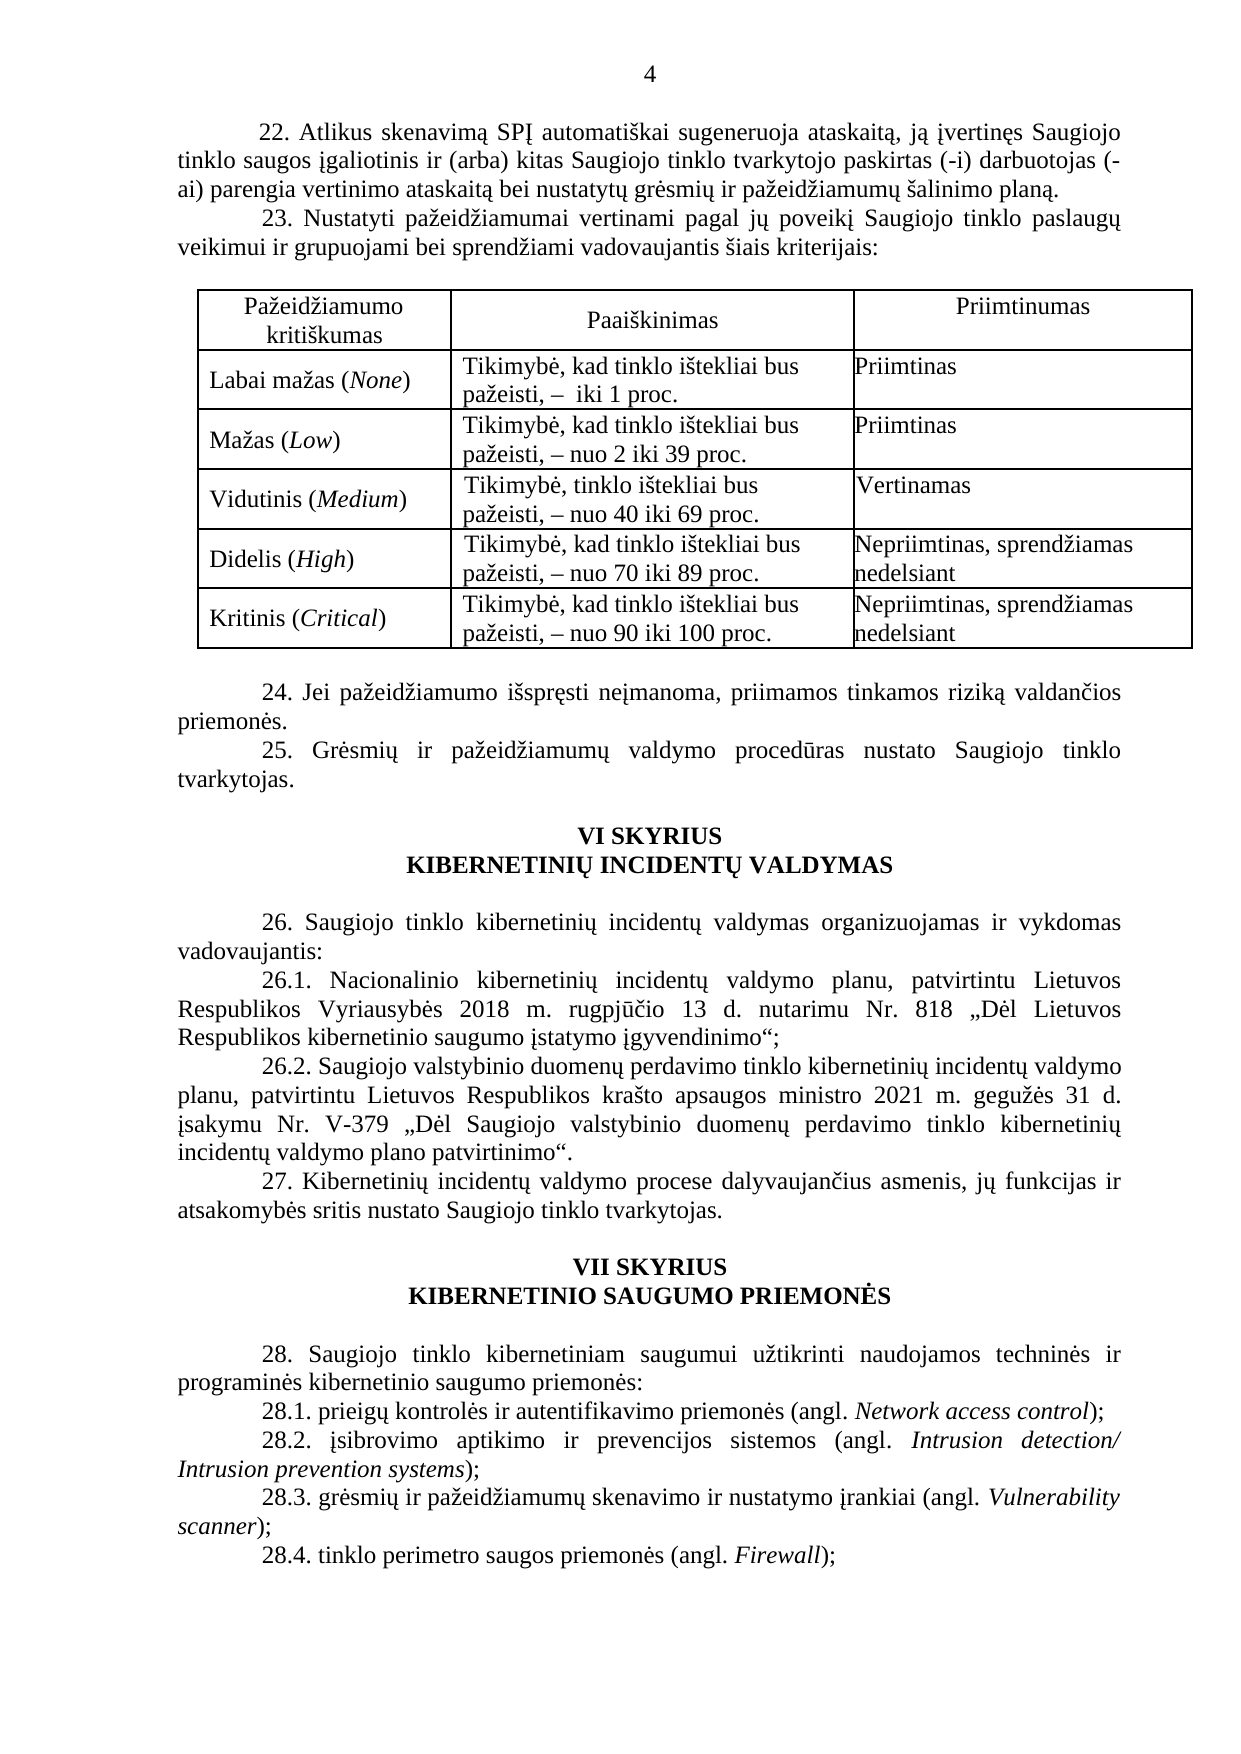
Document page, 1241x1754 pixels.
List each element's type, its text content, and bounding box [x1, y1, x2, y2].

table_cell Vidutinis (Medium) [199, 470, 450, 527]
text 26.2. Saugiojo valstybinio duomenų perdavimo tinklo kibernetinių incidentų valdymo planu, patvirtintu Lietuvos Respublikos krašto apsaugos ministro 2021 m. gegužės 31 d. įsakymu Nr. V-379 „Dėl Saugiojo valstybinio duomenų perdavimo tinklo kibernetinių incidentų valdymo plano patvirtinimo“. [177, 1051, 1122, 1166]
text 28.4. tinklo perimetro saugos priemonės (angl. Firewall); [177, 1540, 1122, 1569]
table_cell Priimtinas [855, 410, 1191, 468]
table_cell Nepriimtinas, sprendžiamas nedelsiant [855, 530, 1191, 587]
table_header Priimtinumas [855, 291, 1191, 349]
table_cell Tikimybė, kad tinklo ištekliai bus pažeisti, – nuo 90 iki 100 proc. [452, 589, 853, 647]
table_cell Vertinamas [855, 470, 1191, 527]
text 26. Saugiojo tinklo kibernetinių incidentų valdymas organizuojamas ir vykdomas vadovaujantis: [177, 907, 1122, 965]
table_header Paaiškinimas [452, 291, 853, 349]
text 27. Kibernetinių incidentų valdymo procese dalyvaujančius asmenis, jų funkcijas ir atsakomybės sritis nustato Saugiojo tinklo tvarkytojas. [177, 1166, 1122, 1224]
table_cell Tikimybė, tinklo ištekliai bus pažeisti, – nuo 40 iki 69 proc. [452, 470, 853, 527]
table_cell Labai mažas (None) [199, 351, 450, 408]
table_cell Kritinis (Critical) [199, 589, 450, 647]
text 23. Nustatyti pažeidžiamumai vertinami pagal jų poveikį Saugiojo tinklo paslaugų veikimui ir grupuojami bei sprendžiami vadovaujantis šiais kriterijais: [177, 203, 1122, 260]
text 28.2. įsibrovimo aptikimo ir prevencijos sistemos (angl. Intrusion detection/ Intrusion prevention systems); [177, 1425, 1122, 1482]
text VII SKYRIUS [177, 1252, 1122, 1281]
table_cell Nepriimtinas, sprendžiamas nedelsiant [855, 589, 1191, 647]
text VI SKYRIUS [177, 821, 1122, 850]
text KIBERNETINIO SAUGUMO PRIEMONĖS [177, 1281, 1122, 1310]
table_cell Tikimybė, kad tinklo ištekliai bus pažeisti, – iki 1 proc. [452, 351, 853, 408]
text 26.1. Nacionalinio kibernetinių incidentų valdymo planu, patvirtintu Lietuvos Respublikos Vyriausybės 2018 m. rugpjūčio 13 d. nutarimu Nr. 818 „Dėl Lietuvos Respublikos kibernetinio saugumo įstatymo įgyvendinimo“; [177, 965, 1122, 1051]
table_cell Tikimybė, kad tinklo ištekliai bus pažeisti, – nuo 70 iki 89 proc. [452, 530, 853, 587]
table_cell Priimtinas [855, 351, 1191, 408]
table_cell Mažas (Low) [199, 410, 450, 468]
table_cell Tikimybė, kad tinklo ištekliai bus pažeisti, – nuo 2 iki 39 proc. [452, 410, 853, 468]
text 25. Grėsmių ir pažeidžiamumų valdymo procedūras nustato Saugiojo tinklo tvarkytojas. [177, 735, 1122, 792]
table_cell Didelis (High) [199, 530, 450, 587]
text KIBERNETINIŲ INCIDENTŲ VALDYMAS [177, 850, 1122, 879]
text 28. Saugiojo tinklo kibernetiniam saugumui užtikrinti naudojamos techninės ir programinės kibernetinio saugumo priemonės: [177, 1339, 1122, 1396]
text 24. Jei pažeidžiamumo išspręsti neįmanoma, priimamos tinkamos riziką valdančios priemonės. [177, 677, 1122, 735]
text 28.1. prieigų kontrolės ir autentifikavimo priemonės (angl. Network access control); [177, 1396, 1122, 1425]
text 28.3. grėsmių ir pažeidžiamumų skenavimo ir nustatymo įrankiai (angl. Vulnerability scanner); [177, 1482, 1122, 1540]
text 22. Atlikus skenavimą SPĮ automatiškai sugeneruoja ataskaitą, ją įvertinęs Saugiojo tinklo saugos įgaliotinis ir (arba) kitas Saugiojo tinklo tvarkytojo paskirtas (-i) darbuotojas (-ai) parengia vertinimo ataskaitą bei nustatytų grėsmių ir pažeidžiamumų šalinimo planą. [177, 117, 1122, 203]
table_header Pažeidžiamumo kritiškumas [199, 291, 450, 349]
